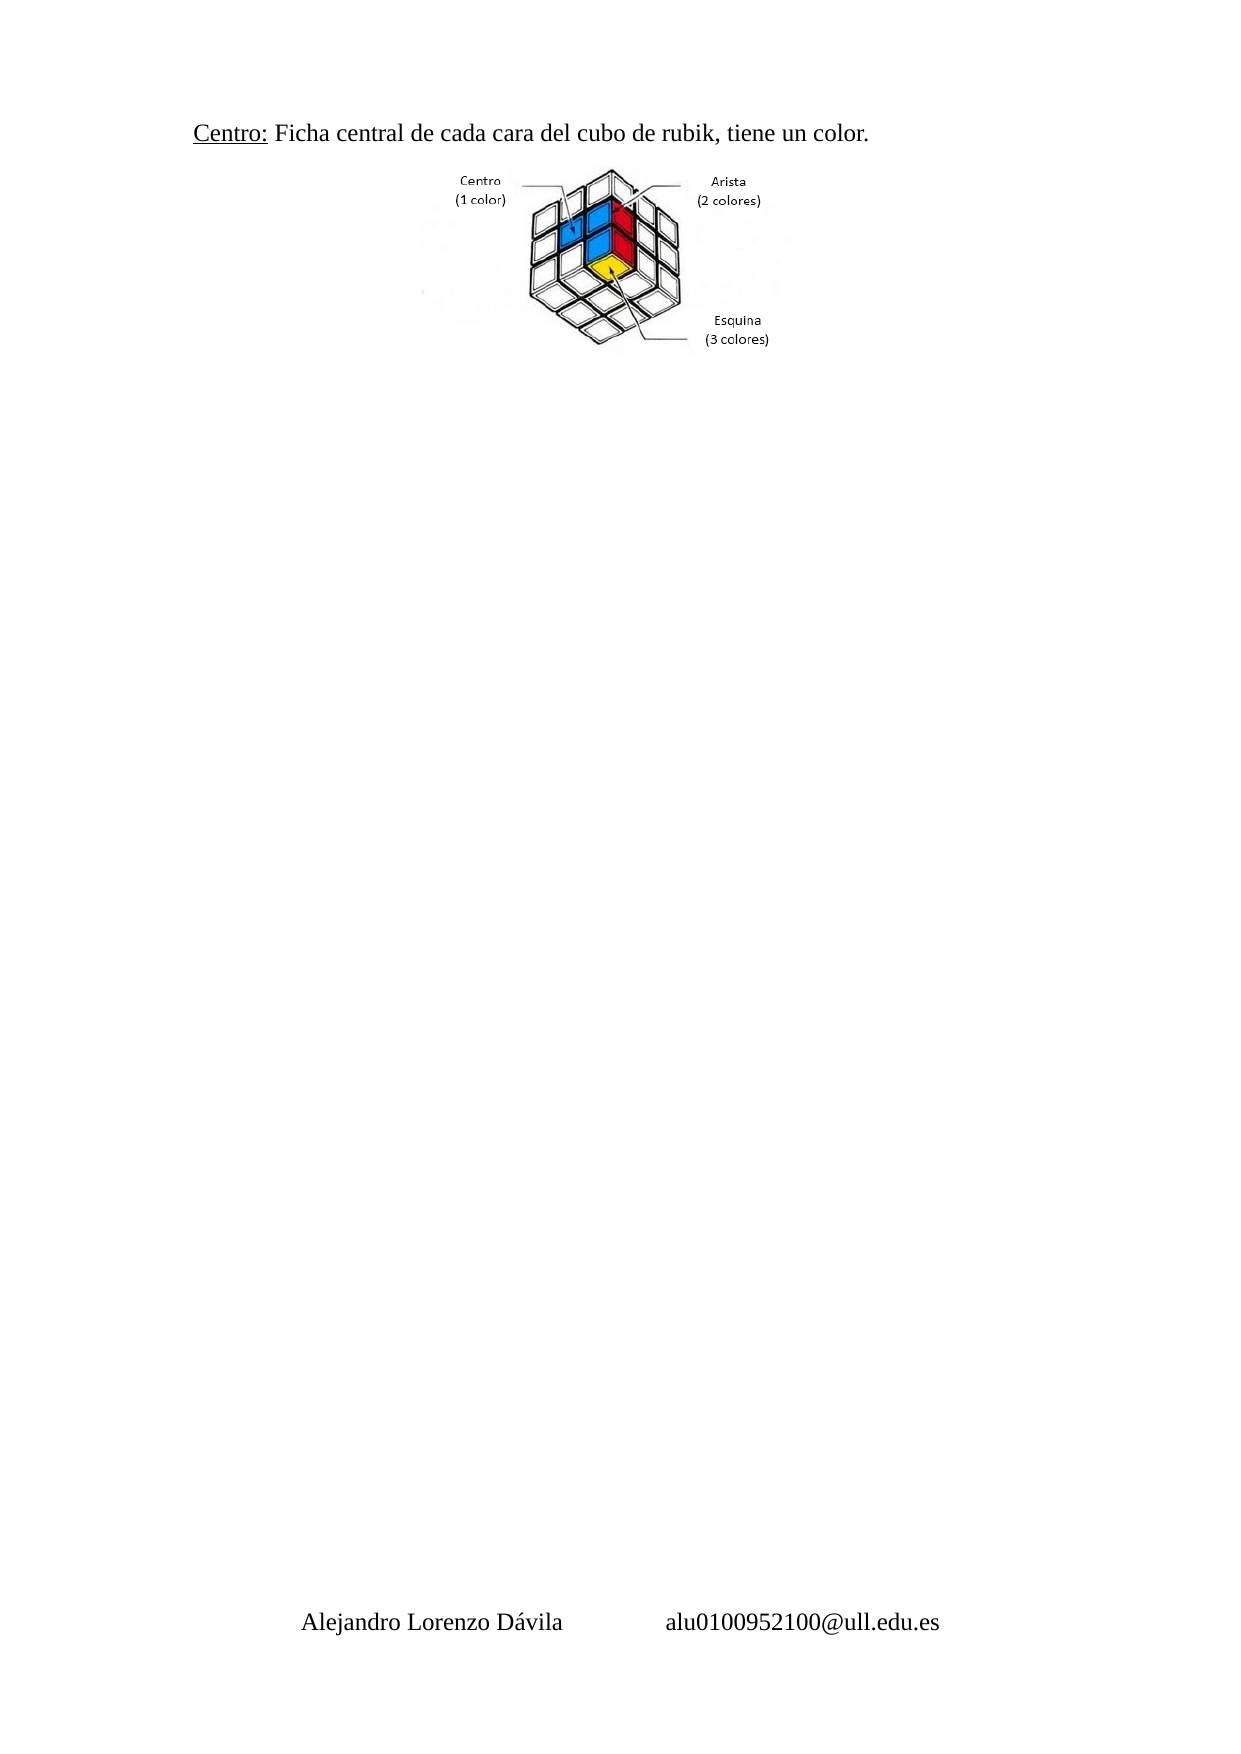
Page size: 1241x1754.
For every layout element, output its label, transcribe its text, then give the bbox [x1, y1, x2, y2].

text Centro: Ficha central de cada cara del cubo de rubik, tiene un color. [118, 118, 1122, 147]
picture [420, 166, 796, 355]
